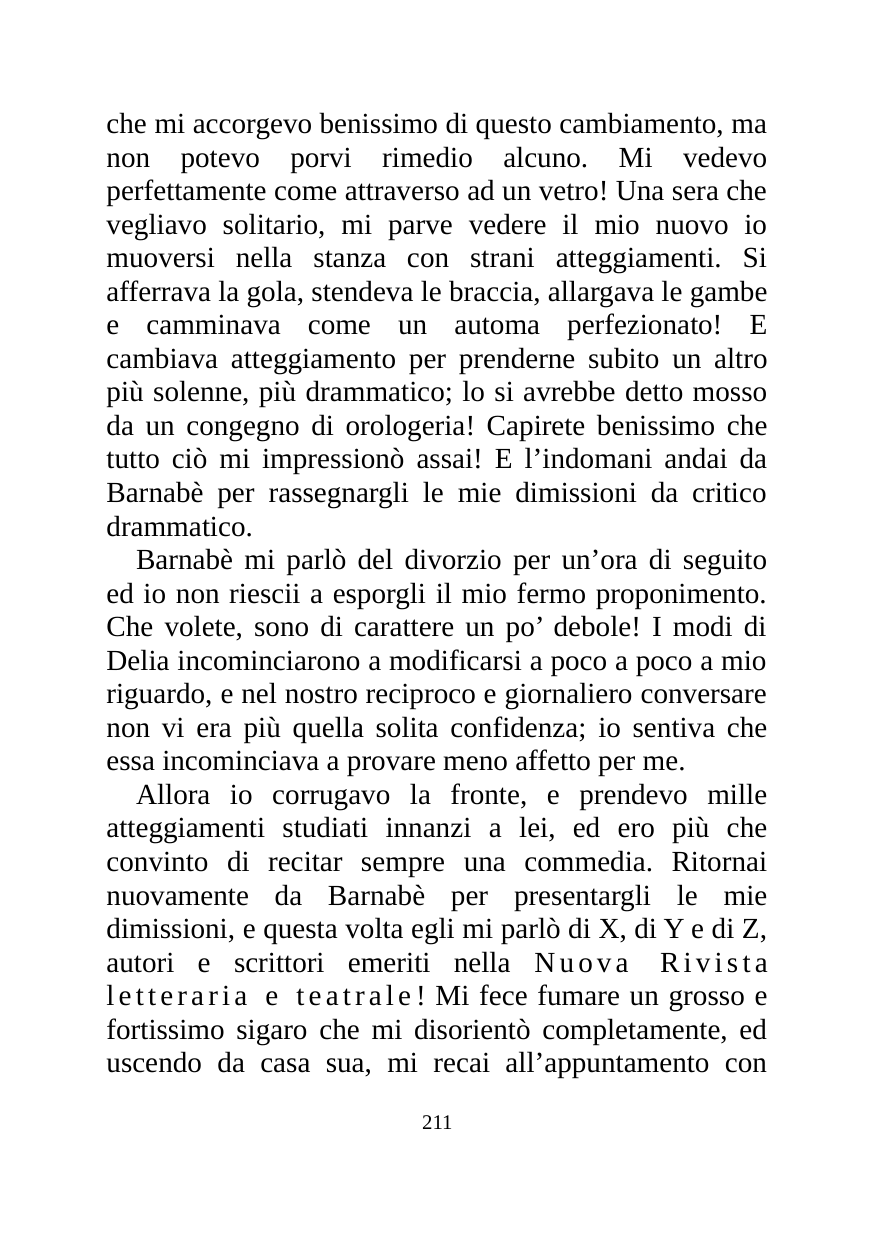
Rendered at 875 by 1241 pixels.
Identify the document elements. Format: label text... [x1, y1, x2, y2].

text Barnabè mi parlò del divorzio per un’ora di seguito ed io non riescii a esporgli il mio fermo proponimento. Che volete, sono di carattere un po’ debole! I modi di Delia incominciarono a modificarsi a poco a poco a mio riguardo, e nel nostro reciproco e giornaliero conversare non vi era più quella solita confidenza; io sentiva che essa incominciava a provare meno affetto per me. [106, 542, 768, 777]
text che mi accorgevo benissimo di questo cambiamento, ma non potevo porvi rimedio alcuno. Mi vedevo perfettamente come attraverso ad un vetro! Una sera che vegliavo solitario, mi parve vedere il mio nuovo io muoversi nella stanza con strani atteggiamenti. Si afferrava la gola, stendeva le braccia, allargava le gambe e camminava come un automa perfezionato! E cambiava atteggiamento per prenderne subito un altro più solenne, più drammatico; lo si avrebbe detto mosso da un congegno di orologeria! Capirete benissimo che tutto ciò mi impressionò assai! E l’indomani andai da Barnabè per rassegnargli le mie dimissioni da critico drammatico. [106, 106, 768, 542]
text Allora io corrugavo la fronte, e prendevo mille atteggiamenti studiati innanzi a lei, ed ero più che convinto di recitar sempre una commedia. Ritornai nuovamente da Barnabè per presentargli le mie dimissioni, e questa volta egli mi parlò di X, di Y e di Z, autori e scrittori emeriti nella Nuova Rivista letteraria e teatrale! Mi fece fumare un grosso e fortissimo sigaro che mi disorientò completamente, ed uscendo da casa sua, mi recai all’appuntamento con [106, 777, 768, 1079]
